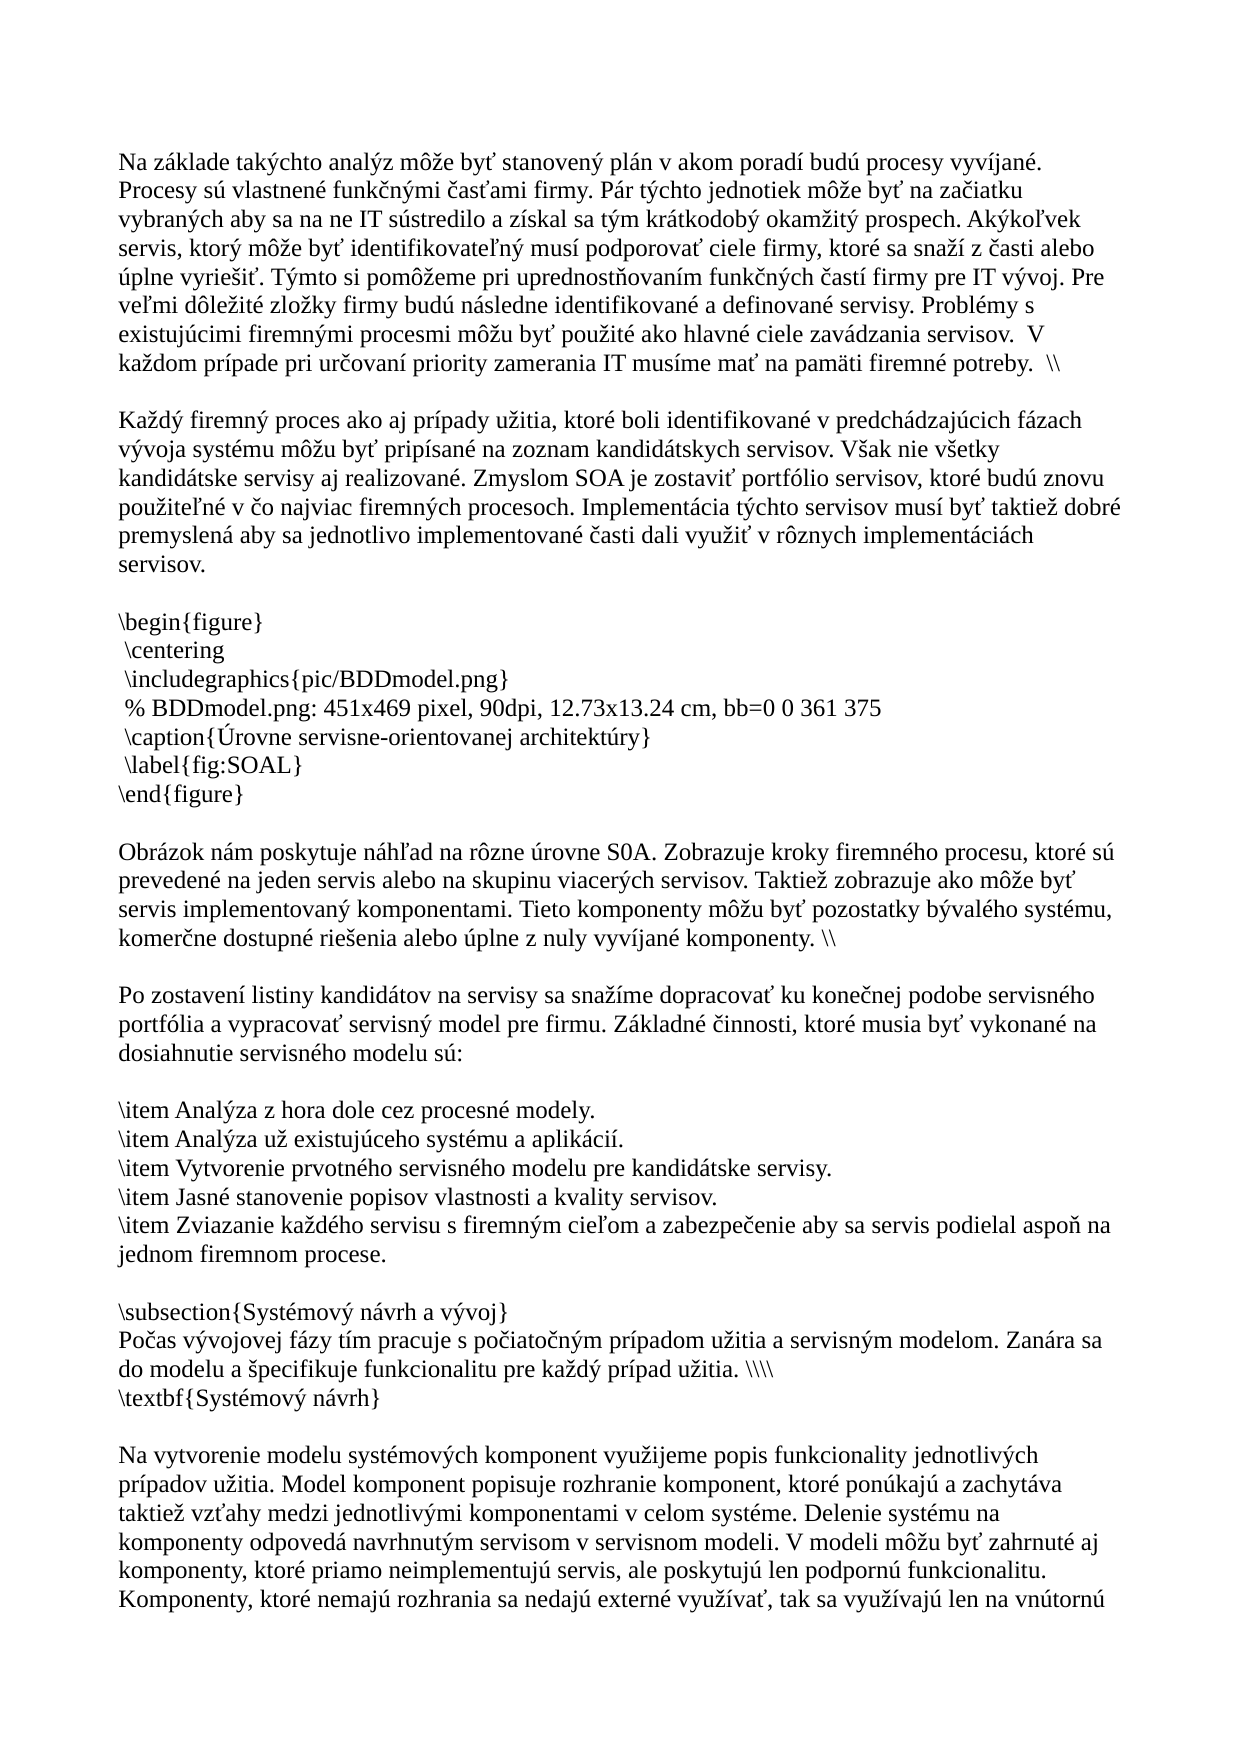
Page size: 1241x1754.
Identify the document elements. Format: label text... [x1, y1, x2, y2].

text \includegraphics{pic/BDDmodel.png} [118, 664, 1122, 693]
text \textbf{Systémový návrh} [118, 1383, 1122, 1412]
text Počas vývojovej fázy tím pracuje s počiatočným prípadom užitia a servisným modelom. Zanára sa do modelu a špecifikuje funkcionalitu pre každý prípad užitia. \\\\ [118, 1326, 1122, 1383]
text \item Analýza už existujúceho systému a aplikácií. [118, 1124, 1122, 1153]
text \begin{figure} [118, 607, 1122, 636]
text \end{figure} [118, 779, 1122, 808]
text \centering [118, 636, 1122, 664]
text \subsection{Systémový návrh a vývoj} [118, 1297, 1122, 1326]
text Obrázok nám poskytuje náhľad na rôzne úrovne S0A. Zobrazuje kroky firemného procesu, ktoré sú prevedené na jeden servis alebo na skupinu viacerých servisov. Taktiež zobrazuje ako môže byť servis implementovaný komponentami. Tieto komponenty môžu byť pozostatky bývalého systému, komerčne dostupné riešenia alebo úplne z nuly vyvíjané komponenty. \\ [118, 837, 1122, 952]
text \item Jasné stanovenie popisov vlastnosti a kvality servisov. [118, 1182, 1122, 1211]
text \item Vytvorenie prvotného servisného modelu pre kandidátske servisy. [118, 1153, 1122, 1182]
text Každý firemný proces ako aj prípady užitia, ktoré boli identifikované v predchádzajúcich fázach vývoja systému môžu byť pripísané na zoznam kandidátskych servisov. Však nie všetky kandidátske servisy aj realizované. Zmyslom SOA je zostaviť portfólio servisov, ktoré budú znovu použiteľné v čo najviac firemných procesoch. Implementácia týchto servisov musí byť taktiež dobré premyslená aby sa jednotlivo implementované časti dali využiť v rôznych implementáciách servisov. [118, 406, 1122, 578]
text Na vytvorenie modelu systémových komponent využijeme popis funkcionality jednotlivých prípadov užitia. Model komponent popisuje rozhranie komponent, ktoré ponúkajú a zachytáva taktiež vzťahy medzi jednotlivými komponentami v celom systéme. Delenie systému na komponenty odpovedá navrhnutým servisom v servisnom modeli. V modeli môžu byť zahrnuté aj komponenty, ktoré priamo neimplementujú servis, ale poskytujú len podpornú funkcionalitu. Komponenty, ktoré nemajú rozhrania sa nedajú externé využívať, tak sa využívajú len na vnútornú [118, 1441, 1122, 1613]
text \label{fig:SOAL} [118, 751, 1122, 779]
text Na základe takýchto analýz môže byť stanovený plán v akom poradí budú procesy vyvíjané. Procesy sú vlastnené funkčnými časťami firmy. Pár týchto jednotiek môže byť na začiatku vybraných aby sa na ne IT sústredilo a získal sa tým krátkodobý okamžitý prospech. Akýkoľvek servis, ktorý môže byť identifikovateľný musí podporovať ciele firmy, ktoré sa snaží z časti alebo úplne vyriešiť. Týmto si pomôžeme pri uprednostňovaním funkčných častí firmy pre IT vývoj. Pre veľmi dôležité zložky firmy budú následne identifikované a definované servisy. Problémy s existujúcimi firemnými procesmi môžu byť použité ako hlavné ciele zavádzania servisov. V každom prípade pri určovaní priority zamerania IT musíme mať na pamäti firemné potreby. \\ [118, 147, 1122, 377]
text \caption{Úrovne servisne-orientovanej architektúry} [118, 722, 1122, 751]
text \item Zviazanie každého servisu s firemným cieľom a zabezpečenie aby sa servis podielal aspoň na jednom firemnom procese. [118, 1211, 1122, 1268]
text \item Analýza z hora dole cez procesné modely. [118, 1096, 1122, 1124]
text Po zostavení listiny kandidátov na servisy sa snažíme dopracovať ku konečnej podobe servisného portfólia a vypracovať servisný model pre firmu. Základné činnosti, ktoré musia byť vykonané na dosiahnutie servisného modelu sú: [118, 981, 1122, 1067]
text % BDDmodel.png: 451x469 pixel, 90dpi, 12.73x13.24 cm, bb=0 0 361 375 [118, 693, 1122, 722]
